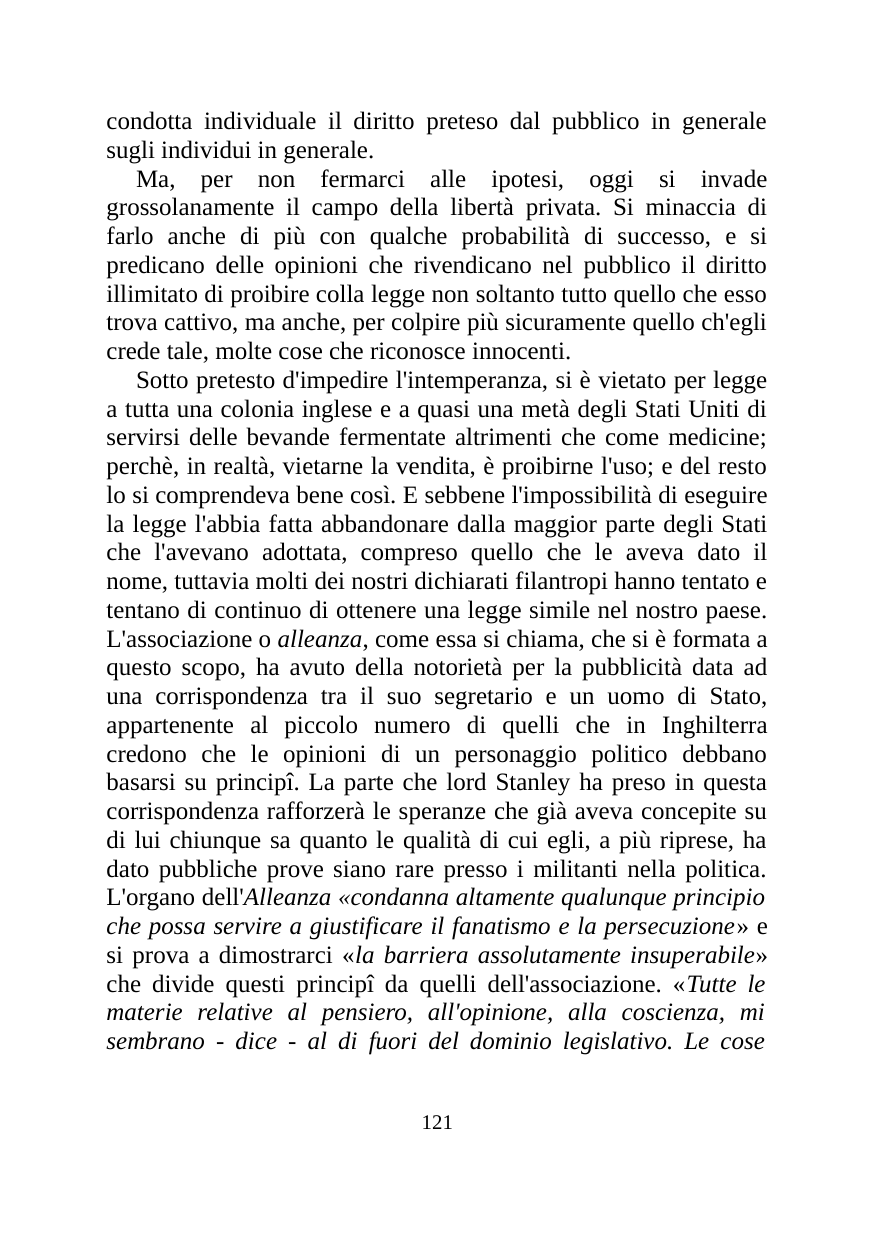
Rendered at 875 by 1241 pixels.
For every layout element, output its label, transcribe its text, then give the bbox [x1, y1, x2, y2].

text condotta individuale il diritto preteso dal pubblico in generale sugli individui in generale. [106, 106, 768, 164]
text Ma, per non fermarci alle ipotesi, oggi si invade grossolanamente il campo della libertà privata. Si minaccia di farlo anche di più con qualche probabilità di successo, e si predicano delle opinioni che rivendicano nel pubblico il diritto illimitato di proibire colla legge non soltanto tutto quello che esso trova cattivo, ma anche, per colpire più sicuramente quello ch'egli crede tale, molte cose che riconosce innocenti. [106, 164, 768, 365]
text Sotto pretesto d'impedire l'intemperanza, si è vietato per legge a tutta una colonia inglese e a quasi una metà degli Stati Uniti di servirsi delle bevande fermentate altrimenti che come medicine; perchè, in realtà, vietarne la vendita, è proibirne l'uso; e del resto lo si comprendeva bene così. E sebbene l'impossibilità di eseguire la legge l'abbia fatta abbandonare dalla maggior parte degli Stati che l'avevano adottata, compreso quello che le aveva dato il nome, tuttavia molti dei nostri dichiarati filantropi hanno tentato e tentano di continuo di ottenere una legge simile nel nostro paese. L'associazione o alleanza, come essa si chiama, che si è formata a questo scopo, ha avuto della notorietà per la pubblicità data ad una corrispondenza tra il suo segretario e un uomo di Stato, appartenente al piccolo numero di quelli che in Inghilterra credono che le opinioni di un personaggio politico debbano basarsi su principî. La parte che lord Stanley ha preso in questa corrispondenza rafforzerà le speranze che già aveva concepite su di lui chiunque sa quanto le qualità di cui egli, a più riprese, ha dato pubbliche prove siano rare presso i militanti nella politica. L'organo dell'Alleanza «condanna altamente qualunque principio che possa servire a giustificare il fanatismo e la persecuzione» e si prova a dimostrarci «la barriera assolutamente insuperabile» che divide questi principî da quelli dell'associazione. «Tutte le materie relative al pensiero, all'opinione, alla coscienza, mi sembrano - dice - al di fuori del dominio legislativo. Le cose [106, 365, 768, 1055]
